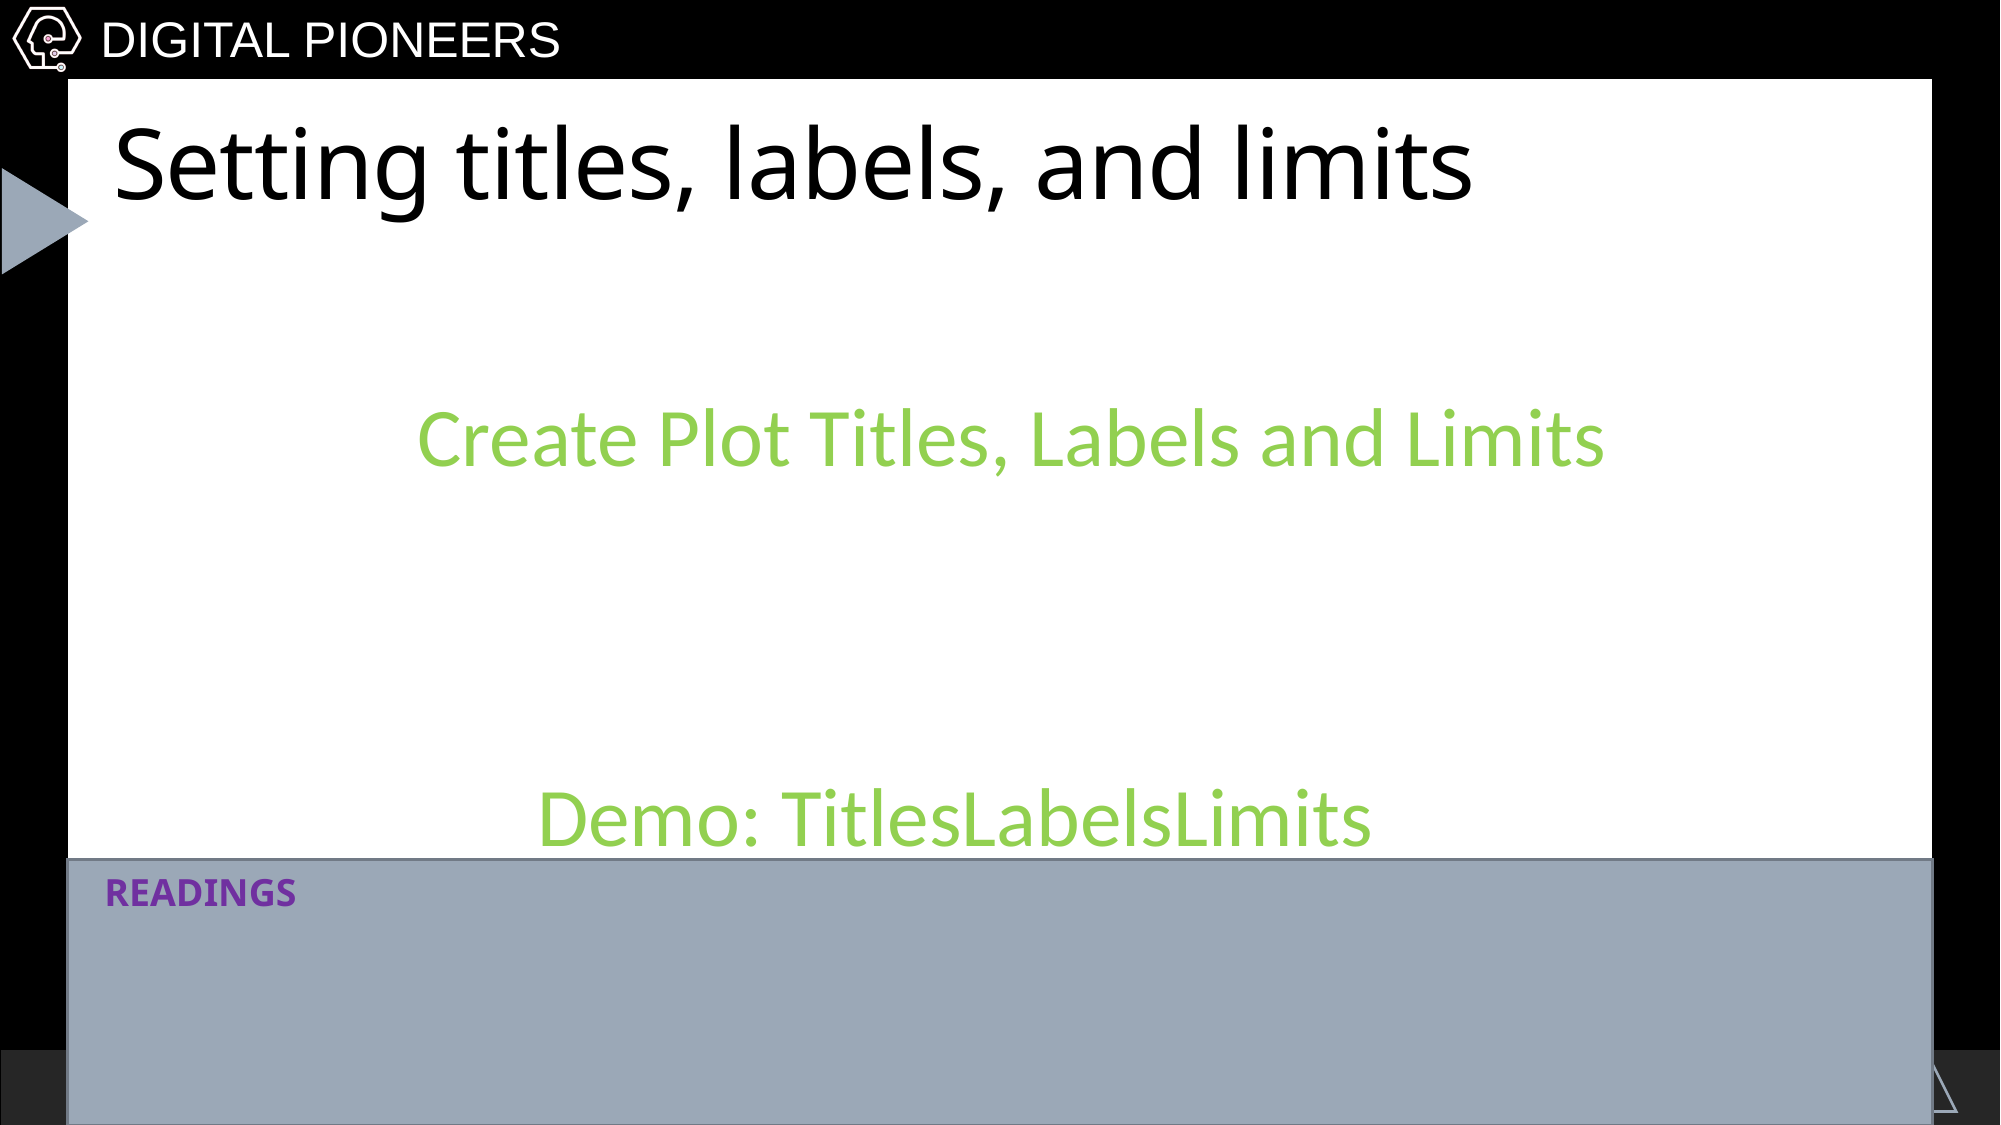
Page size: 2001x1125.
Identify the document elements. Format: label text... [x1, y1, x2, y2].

text_box Create Plot Titles, Labels and Limits [154, 376, 1870, 563]
text_box READINGS [89, 861, 326, 922]
text_box DIGITAL PIONEERS [85, 0, 596, 76]
picture [7, 5, 85, 73]
text_box Demo: TitlesLabelsLimits [154, 755, 1757, 872]
text_box [68, 860, 1933, 1125]
title Setting titles, labels, and limits [98, 93, 1813, 243]
